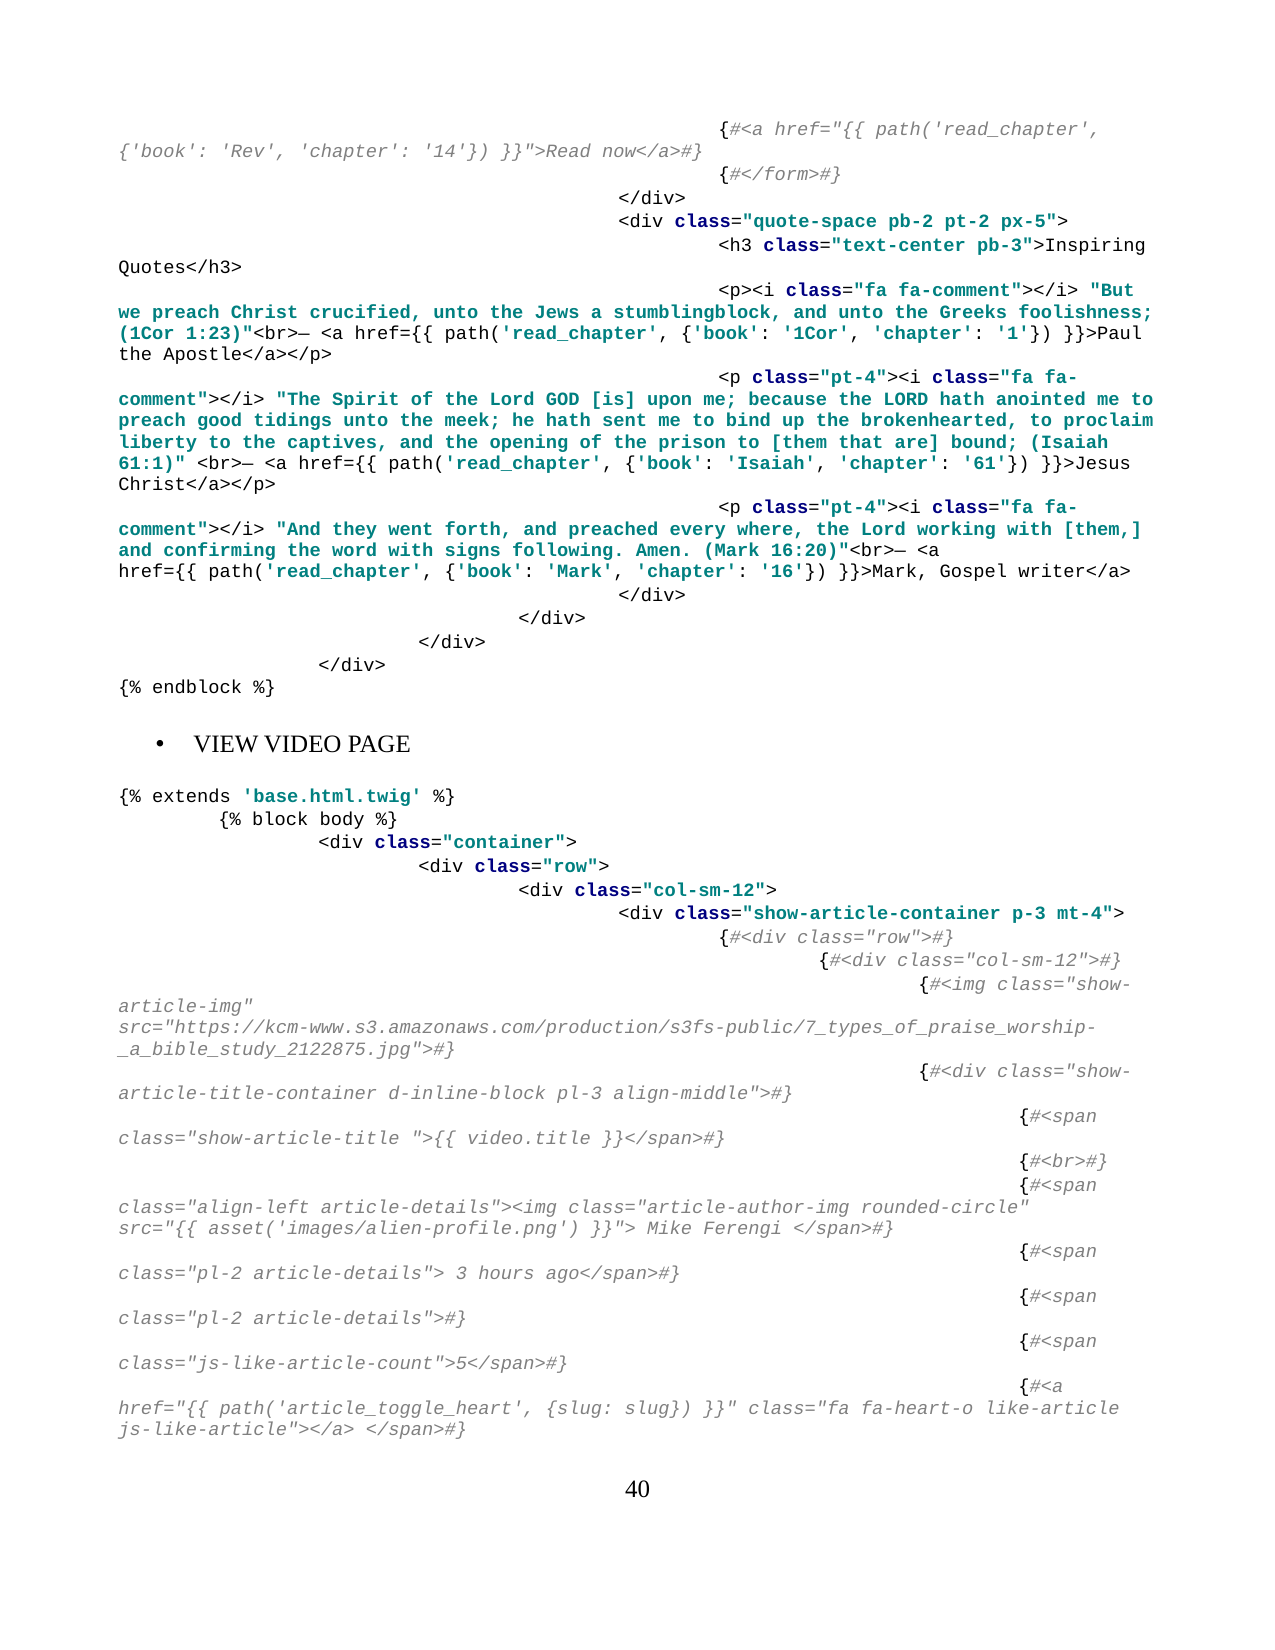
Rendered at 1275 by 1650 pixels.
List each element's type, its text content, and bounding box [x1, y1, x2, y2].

text <p class="pt-4"><i class="fa fa-comment"></i> "And they went forth, and preached every where, the Lord working with [them,] and confirming the word with signs following. Amen. (Mark 16:20)"<br>— <a href={{ path('read_chapter', {'book': 'Mark', 'chapter': '16'}) }}>Mark, Gospel writer</a> [118, 496, 1157, 583]
text {#</form>#} [118, 163, 1157, 187]
text </div> [118, 654, 1157, 678]
text {#<div class="show-article-title-container d-inline-block pl-3 align-middle">#} [118, 1061, 1157, 1105]
text <p class="pt-4"><i class="fa fa-comment"></i> "The Spirit of the Lord GOD [is] upon me; because the LORD hath anointed me to preach good tidings unto the meek; he hath sent me to bind up the brokenhearted, to proclaim liberty to the captives, and the opening of the prison to [them that are] bound; (Isaiah 61:1)" <br>— <a href={{ path('read_chapter', {'book': 'Isaiah', 'chapter': '61'}) }}>Jesus Christ</a></p> [118, 366, 1157, 496]
text {#<a href="{{ path('read_chapter', {'book': 'Rev', 'chapter': '14'}) }}">Read now</a>#} [118, 118, 1157, 163]
text </div> [118, 607, 1157, 631]
text </div> [118, 187, 1157, 210]
text {#<span class="show-article-title ">{{ video.title }}</span>#} [118, 1105, 1157, 1150]
text </div> [118, 631, 1157, 654]
text <p><i class="fa fa-comment"></i> "But we preach Christ crucified, unto the Jews a stumblingblock, and unto the Greeks foolishness; (1Cor 1:23)"<br>— <a href={{ path('read_chapter', {'book': '1Cor', 'chapter': '1'}) }}>Paul the Apostle</a></p> [118, 279, 1157, 366]
text <div class="container"> [118, 831, 1157, 855]
text {% extends 'base.html.twig' %} [118, 786, 1157, 808]
text {% block body %} [118, 808, 1157, 831]
list VIEW VIDEO PAGE [156, 729, 1157, 758]
text {#<span class="pl-2 article-details">#} [118, 1285, 1157, 1330]
text <div class="show-article-container p-3 mt-4"> [118, 902, 1157, 926]
text {#<span class="align-left article-details"><img class="article-author-img rounded-circle" src="{{ asset('images/alien-profile.png') }}"> Mike Ferengi </span>#} [118, 1174, 1157, 1240]
text {#<div class="col-sm-12">#} [118, 949, 1157, 973]
text {#<span class="pl-2 article-details"> 3 hours ago</span>#} [118, 1240, 1157, 1285]
text {#<img class="show-article-img" src="https://kcm-www.s3.amazonaws.com/production/s3fs-public/7_types_of_praise_worship-_a_bible_study_2122875.jpg">#} [118, 973, 1157, 1061]
text {% endblock %} [118, 678, 1157, 699]
text </div> [118, 583, 1157, 607]
text {#<a href="{{ path('article_toggle_heart', {slug: slug}) }}" class="fa fa-heart-o like-article js-like-article"></a> </span>#} [118, 1375, 1157, 1441]
text {#<br>#} [118, 1150, 1157, 1174]
text {#<span class="js-like-article-count">5</span>#} [118, 1330, 1157, 1375]
text <div class="col-sm-12"> [118, 878, 1157, 902]
text <h3 class="text-center pb-3">Inspiring Quotes</h3> [118, 234, 1157, 279]
text {#<div class="row">#} [118, 926, 1157, 949]
text <div class="row"> [118, 855, 1157, 878]
text <div class="quote-space pb-2 pt-2 px-5"> [118, 210, 1157, 234]
